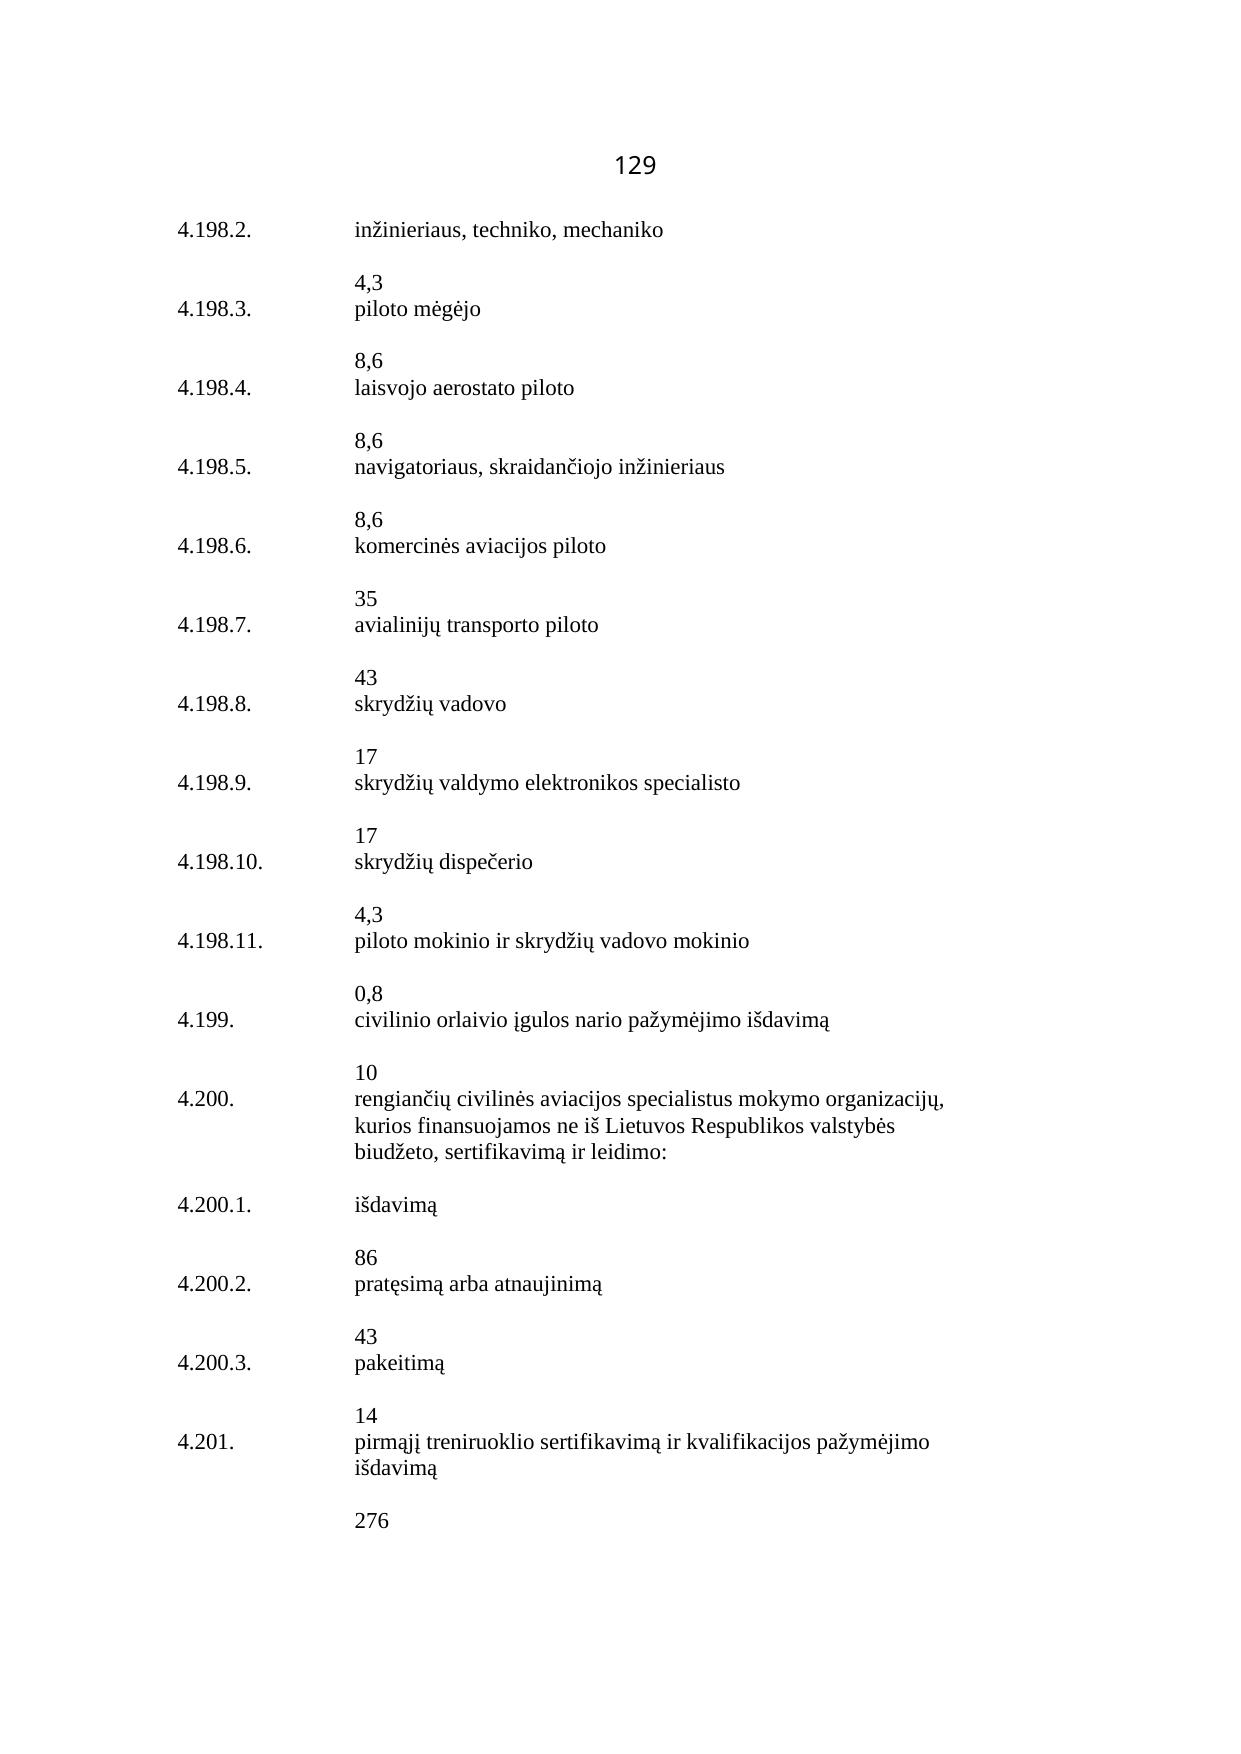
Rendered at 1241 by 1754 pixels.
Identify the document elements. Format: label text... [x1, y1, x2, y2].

text 4.198.2. inžinieriaus, techniko, mechaniko 4,3 [177, 216, 945, 295]
text 4.198.4. laisvojo aerostato piloto 8,6 [177, 374, 945, 453]
text 4.198.10. skrydžių dispečerio 4,3 [177, 848, 945, 927]
text 4.200.2. pratęsimą arba atnaujinimą 43 [177, 1270, 945, 1349]
text 4.198.7. avialinijų transporto piloto 43 [177, 611, 945, 690]
text 4.198.8. skrydžių vadovo 17 [177, 690, 945, 769]
text 4.198.11. piloto mokinio ir skrydžių vadovo mokinio 0,8 [177, 927, 945, 1006]
text 4.198.6. komercinės aviacijos piloto 35 [177, 532, 945, 611]
text 4.200.3. pakeitimą 14 [177, 1349, 945, 1428]
text 4.199. civilinio orlaivio įgulos nario pažymėjimo išdavimą 10 [177, 1006, 945, 1086]
text 4.200. rengiančių civilinės aviacijos specialistus mokymo organizacijų, [177, 1086, 945, 1112]
text 4.198.9. skrydžių valdymo elektronikos specialisto 17 [177, 769, 945, 848]
text 4.198.5. navigatoriaus, skraidančiojo inžinieriaus 8,6 [177, 453, 945, 532]
text 4.201. pirmąjį treniruoklio sertifikavimą ir kvalifikacijos pažymėjimo [177, 1428, 945, 1454]
text kurios finansuojamos ne iš Lietuvos Respublikos valstybės [354, 1112, 945, 1138]
text 4.200.1. išdavimą 86 [177, 1191, 945, 1270]
text išdavimą 276 [354, 1454, 945, 1533]
text biudžeto, sertifikavimą ir leidimo: [354, 1138, 945, 1191]
text 4.198.3. piloto mėgėjo 8,6 [177, 295, 945, 374]
